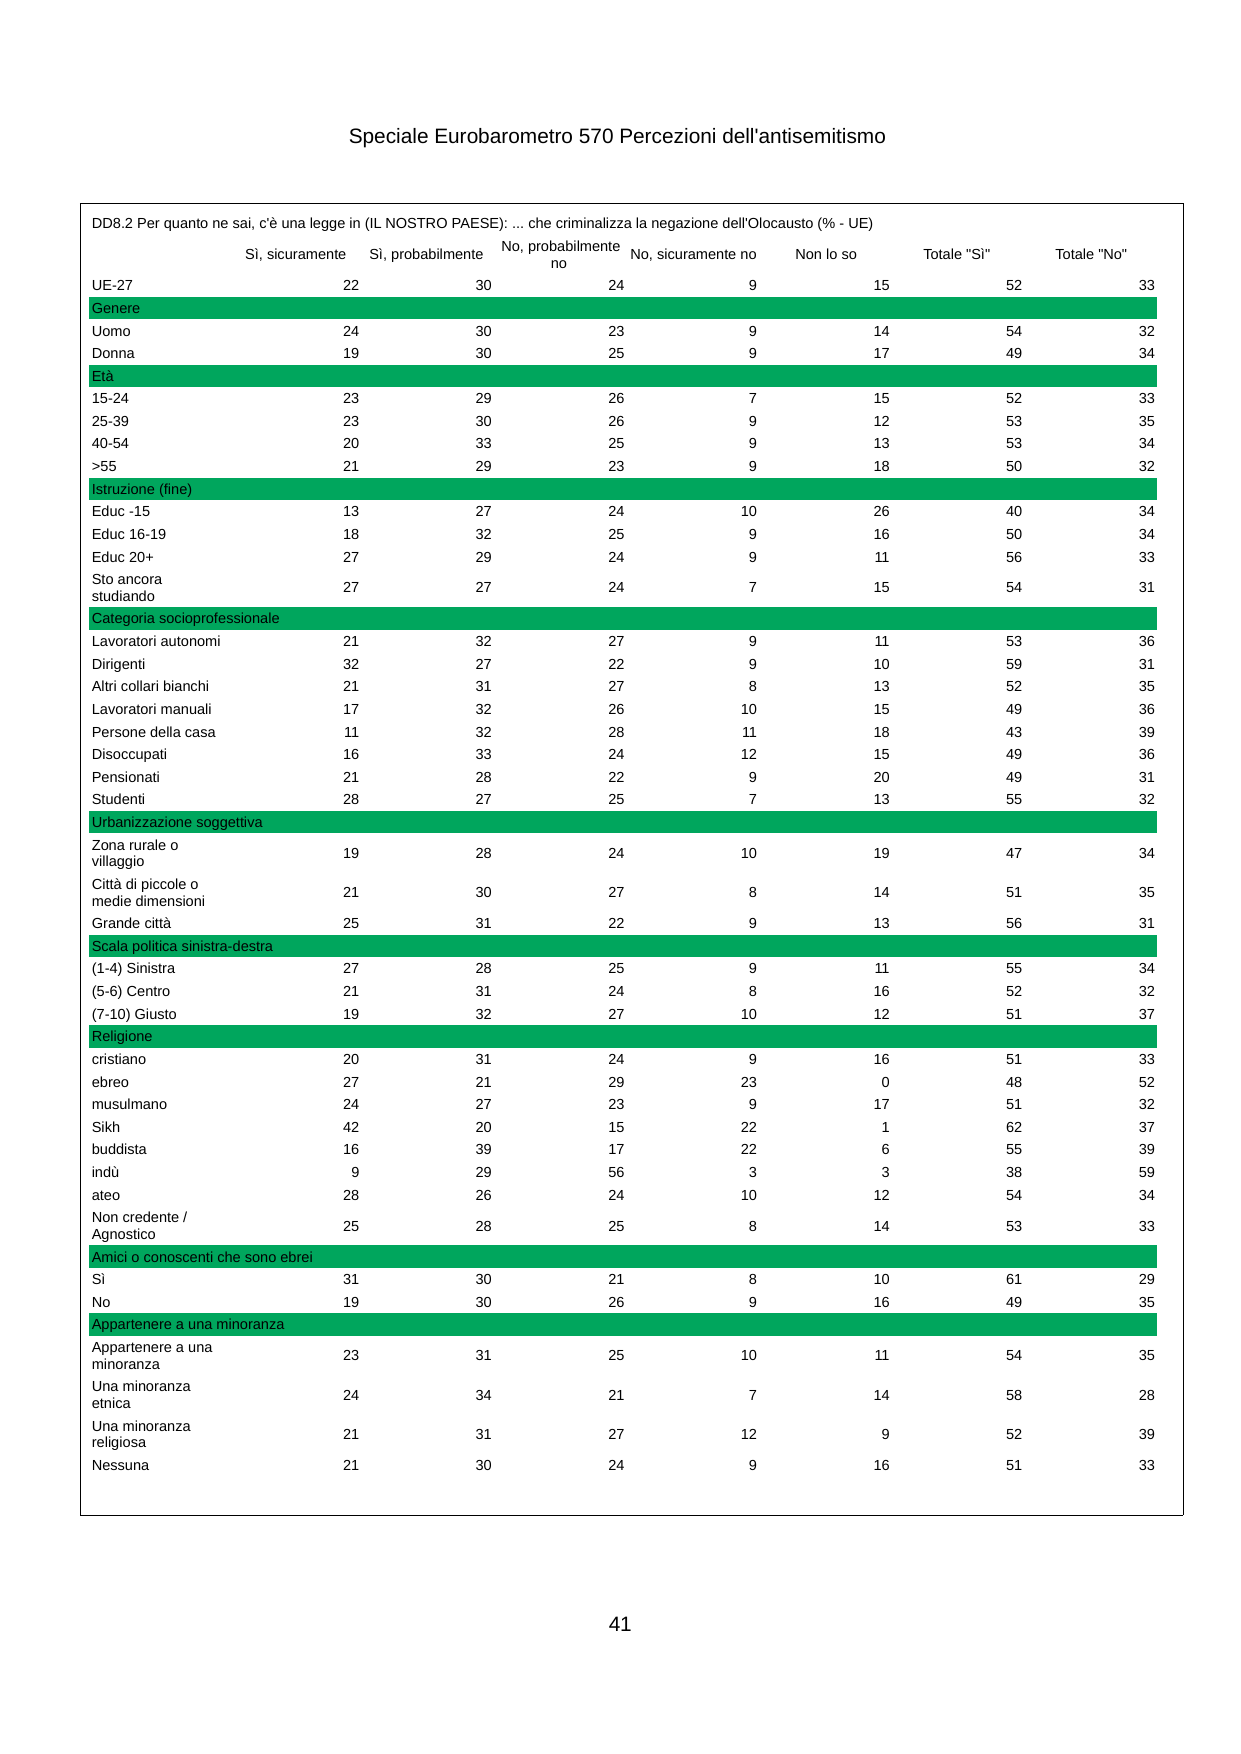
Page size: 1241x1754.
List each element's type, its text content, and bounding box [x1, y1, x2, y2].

table_cell 18 [229, 523, 362, 545]
table_cell 30 [362, 274, 494, 297]
table_cell 24 [495, 274, 627, 297]
table_cell 9 [627, 1093, 760, 1116]
table_cell 34 [362, 1375, 494, 1414]
table_cell 37 [1025, 1003, 1157, 1025]
table_cell 34 [1025, 432, 1157, 455]
table_cell 8 [627, 1206, 760, 1245]
table_cell 24 [495, 568, 627, 607]
table_cell Urbanizzazione soggettiva [89, 811, 1157, 833]
table_cell Educ -15 [89, 500, 229, 523]
table_cell 24 [495, 1183, 627, 1206]
table_cell 42 [229, 1116, 362, 1138]
table_cell 25 [495, 788, 627, 811]
table_cell Città di piccole o medie dimensioni [89, 873, 229, 912]
table_cell 9 [627, 319, 760, 342]
table_cell 28 [362, 1206, 494, 1245]
table_cell 26 [495, 698, 627, 720]
table_cell 39 [1025, 1415, 1157, 1454]
table_cell 29 [362, 455, 494, 477]
table_cell Genere [89, 297, 1157, 319]
table_cell 15 [760, 568, 892, 607]
table_cell 24 [229, 319, 362, 342]
table_cell 30 [362, 873, 494, 912]
table_cell 53 [892, 432, 1025, 455]
table_cell 31 [362, 1048, 494, 1070]
table_cell 6 [760, 1138, 892, 1161]
table_cell 9 [627, 957, 760, 980]
table_cell buddista [89, 1138, 229, 1161]
table_cell 27 [229, 545, 362, 568]
table_cell 9 [627, 630, 760, 652]
table_cell Scala politica sinistra-destra [89, 935, 1157, 957]
table_cell Nessuna [89, 1454, 229, 1476]
table_cell 8 [627, 1268, 760, 1291]
table_cell 56 [495, 1161, 627, 1183]
table_cell 9 [627, 545, 760, 568]
table_cell Grande città [89, 912, 229, 935]
table_cell 18 [760, 455, 892, 477]
table_cell Categoria socioprofessionale [89, 607, 1157, 630]
table_cell 28 [362, 957, 494, 980]
table_cell 48 [892, 1070, 1025, 1093]
table_cell 20 [362, 1116, 494, 1138]
table_cell 27 [362, 1093, 494, 1116]
table_cell 7 [627, 1375, 760, 1414]
table_cell 13 [760, 788, 892, 811]
table_cell 22 [627, 1116, 760, 1138]
table_cell Istruzione (fine) [89, 478, 1157, 500]
table_cell Sikh [89, 1116, 229, 1138]
table_cell 33 [1025, 1454, 1157, 1476]
table_cell 30 [362, 1268, 494, 1291]
table_cell 51 [892, 1093, 1025, 1116]
table_cell 39 [1025, 720, 1157, 743]
table_cell 52 [892, 387, 1025, 410]
table_cell 8 [627, 675, 760, 698]
table_cell 32 [1025, 1093, 1157, 1116]
table_cell 25 [495, 342, 627, 364]
table_cell 30 [362, 342, 494, 364]
table_cell 56 [892, 912, 1025, 935]
table_cell 10 [627, 1183, 760, 1206]
table_cell 9 [627, 653, 760, 675]
table_cell 15 [760, 274, 892, 297]
table_cell 34 [1025, 957, 1157, 980]
table_cell 20 [760, 766, 892, 788]
table_cell Età [89, 365, 1157, 387]
table_cell 27 [495, 873, 627, 912]
table_cell 25 [495, 523, 627, 545]
table_cell Una minoranza etnica [89, 1375, 229, 1414]
table_cell 33 [1025, 387, 1157, 410]
table_cell 12 [760, 1183, 892, 1206]
table_cell 29 [1025, 1268, 1157, 1291]
table_cell (7-10) Giusto [89, 1003, 229, 1025]
table_cell Uomo [89, 319, 229, 342]
table_cell 32 [362, 720, 494, 743]
table_cell 27 [495, 675, 627, 698]
table_cell 22 [627, 1138, 760, 1161]
table_cell 36 [1025, 698, 1157, 720]
table_cell Sì, probabilmente [362, 235, 494, 274]
table_cell 28 [495, 720, 627, 743]
table_cell Zona rurale o villaggio [89, 833, 229, 873]
table_cell 26 [362, 1183, 494, 1206]
table_cell 21 [229, 980, 362, 1002]
table_cell 35 [1025, 410, 1157, 432]
table_cell 35 [1025, 1291, 1157, 1313]
table_cell 24 [495, 833, 627, 873]
table_cell 19 [229, 342, 362, 364]
table_cell 10 [627, 1336, 760, 1375]
table_cell 10 [760, 653, 892, 675]
table_cell 7 [627, 387, 760, 410]
table_cell 30 [362, 1454, 494, 1476]
table_cell 15-24 [89, 387, 229, 410]
table_cell 23 [229, 1336, 362, 1375]
table_cell 10 [627, 833, 760, 873]
table_cell 51 [892, 1003, 1025, 1025]
table_cell 52 [892, 675, 1025, 698]
table_cell 15 [495, 1116, 627, 1138]
table_cell 36 [1025, 743, 1157, 766]
table_cell 8 [627, 980, 760, 1002]
table_cell 49 [892, 1291, 1025, 1313]
table_cell 12 [627, 743, 760, 766]
table_cell Totale "Sì" [892, 235, 1025, 274]
table_cell 10 [627, 698, 760, 720]
table_cell 56 [892, 545, 1025, 568]
table_cell 24 [229, 1093, 362, 1116]
table_cell 30 [362, 319, 494, 342]
table_cell 30 [362, 1291, 494, 1313]
table_cell 28 [362, 833, 494, 873]
table_cell 23 [229, 410, 362, 432]
table_cell 54 [892, 568, 1025, 607]
table_cell Appartenere a una minoranza [89, 1313, 1157, 1336]
table_cell 33 [362, 743, 494, 766]
table_cell 27 [362, 568, 494, 607]
table_cell 34 [1025, 523, 1157, 545]
table_cell ebreo [89, 1070, 229, 1093]
table_cell 27 [362, 788, 494, 811]
table_cell 13 [760, 675, 892, 698]
table_cell 31 [229, 1268, 362, 1291]
table_cell 31 [362, 912, 494, 935]
table_cell 10 [627, 1003, 760, 1025]
table_cell 49 [892, 342, 1025, 364]
table_cell 13 [760, 432, 892, 455]
table_cell 27 [495, 1415, 627, 1454]
table_cell 10 [627, 500, 760, 523]
table_cell Sto ancora studiando [89, 568, 229, 607]
table_cell 14 [760, 1375, 892, 1414]
table_cell 49 [892, 743, 1025, 766]
table_cell No, sicuramente no [627, 235, 760, 274]
table_cell Lavoratori autonomi [89, 630, 229, 652]
table_cell Donna [89, 342, 229, 364]
table_cell 23 [495, 1093, 627, 1116]
table_cell 52 [1025, 1070, 1157, 1093]
table_cell Appartenere a una minoranza [89, 1336, 229, 1375]
table_cell 39 [1025, 1138, 1157, 1161]
table_cell 53 [892, 630, 1025, 652]
table_cell 19 [229, 833, 362, 873]
table_cell 15 [760, 387, 892, 410]
table_cell 62 [892, 1116, 1025, 1138]
table_cell musulmano [89, 1093, 229, 1116]
table_cell 52 [892, 1415, 1025, 1454]
table_cell 26 [495, 1291, 627, 1313]
table_cell 27 [229, 957, 362, 980]
table_cell 58 [892, 1375, 1025, 1414]
table_cell 21 [495, 1375, 627, 1414]
table_cell 43 [892, 720, 1025, 743]
table_cell No, probabilmente no [495, 235, 627, 274]
table_cell 21 [362, 1070, 494, 1093]
table_cell 27 [362, 653, 494, 675]
table_cell 16 [760, 1291, 892, 1313]
table_cell 19 [760, 833, 892, 873]
table_cell 23 [495, 455, 627, 477]
table_cell 52 [892, 274, 1025, 297]
table_cell Disoccupati [89, 743, 229, 766]
table_cell 52 [892, 980, 1025, 1002]
table_cell 21 [229, 675, 362, 698]
table_cell Educ 16-19 [89, 523, 229, 545]
table_cell 32 [362, 1003, 494, 1025]
table_cell Dirigenti [89, 653, 229, 675]
table_cell 22 [229, 274, 362, 297]
table_cell 29 [362, 387, 494, 410]
table_cell [89, 235, 229, 274]
table_cell 11 [760, 630, 892, 652]
table_cell Amici o conoscenti che sono ebrei [89, 1245, 1157, 1268]
table_cell 19 [229, 1003, 362, 1025]
table_cell 11 [760, 957, 892, 980]
table_cell 24 [495, 743, 627, 766]
table_cell 9 [627, 523, 760, 545]
table_cell 24 [229, 1375, 362, 1414]
table_cell 7 [627, 788, 760, 811]
table_cell 16 [760, 980, 892, 1002]
table_cell 16 [760, 523, 892, 545]
table_cell 9 [627, 766, 760, 788]
table_cell No [89, 1291, 229, 1313]
table_cell 39 [362, 1138, 494, 1161]
table_cell 40-54 [89, 432, 229, 455]
table_cell ateo [89, 1183, 229, 1206]
table_cell 24 [495, 1454, 627, 1476]
table_cell 55 [892, 957, 1025, 980]
table_cell 34 [1025, 500, 1157, 523]
table_cell 24 [495, 500, 627, 523]
table_cell 49 [892, 698, 1025, 720]
table_cell Sì, sicuramente [229, 235, 362, 274]
table_cell 29 [362, 1161, 494, 1183]
table_cell 28 [362, 766, 494, 788]
table_cell 50 [892, 455, 1025, 477]
table_cell 31 [362, 980, 494, 1002]
table_cell 21 [229, 630, 362, 652]
table_cell 26 [495, 410, 627, 432]
table_cell 17 [495, 1138, 627, 1161]
table_cell 25 [495, 432, 627, 455]
table_cell 51 [892, 1454, 1025, 1476]
table_cell (1-4) Sinistra [89, 957, 229, 980]
table_cell Persone della casa [89, 720, 229, 743]
table_cell 54 [892, 319, 1025, 342]
table_cell 33 [1025, 274, 1157, 297]
table_cell 9 [627, 410, 760, 432]
table_cell 20 [229, 432, 362, 455]
table_cell 16 [229, 1138, 362, 1161]
table_cell 28 [229, 788, 362, 811]
table_cell 33 [1025, 1048, 1157, 1070]
table_cell 33 [362, 432, 494, 455]
table_cell 47 [892, 833, 1025, 873]
table_cell 32 [362, 630, 494, 652]
table_cell 32 [1025, 788, 1157, 811]
table_cell 59 [1025, 1161, 1157, 1183]
table_cell 9 [627, 912, 760, 935]
table_cell 50 [892, 523, 1025, 545]
table_cell 26 [760, 500, 892, 523]
table_cell Non credente / Agnostico [89, 1206, 229, 1245]
table_cell 27 [229, 1070, 362, 1093]
table_cell 25-39 [89, 410, 229, 432]
table_cell 9 [627, 274, 760, 297]
table_cell 32 [229, 653, 362, 675]
table_cell 32 [1025, 455, 1157, 477]
table_cell 32 [362, 698, 494, 720]
table_cell 9 [627, 455, 760, 477]
table_cell 17 [229, 698, 362, 720]
table_cell 3 [760, 1161, 892, 1183]
table_cell 9 [627, 1048, 760, 1070]
table_cell 14 [760, 1206, 892, 1245]
table_cell (5-6) Centro [89, 980, 229, 1002]
table_cell 14 [760, 319, 892, 342]
table_cell 31 [1025, 912, 1157, 935]
table_cell Totale "No" [1025, 235, 1157, 274]
table_cell 11 [229, 720, 362, 743]
table_cell 1 [760, 1116, 892, 1138]
table_cell >55 [89, 455, 229, 477]
table_cell 35 [1025, 1336, 1157, 1375]
table_cell 27 [362, 500, 494, 523]
table_header DD8.2 Per quanto ne sai, c'è una legge in (IL NOSTRO PAESE): ... che criminalizza la negazione dell'Olocausto (% - UE) [89, 212, 1157, 235]
table_cell 8 [627, 873, 760, 912]
table_cell 40 [892, 500, 1025, 523]
table_cell 59 [892, 653, 1025, 675]
table_cell 10 [760, 1268, 892, 1291]
table_cell 25 [229, 912, 362, 935]
table_cell 21 [229, 1454, 362, 1476]
table_cell 32 [1025, 319, 1157, 342]
table_cell 34 [1025, 833, 1157, 873]
table_cell 17 [760, 342, 892, 364]
table_cell 34 [1025, 1183, 1157, 1206]
table_cell 24 [495, 980, 627, 1002]
table_cell 25 [229, 1206, 362, 1245]
table_cell 55 [892, 788, 1025, 811]
table_cell 51 [892, 1048, 1025, 1070]
table_cell 33 [1025, 545, 1157, 568]
table_cell 22 [495, 766, 627, 788]
table_cell 15 [760, 743, 892, 766]
table_cell Studenti [89, 788, 229, 811]
table_cell 24 [495, 545, 627, 568]
table_cell 54 [892, 1183, 1025, 1206]
table_cell UE-27 [89, 274, 229, 297]
table_cell 25 [495, 1336, 627, 1375]
table_cell Lavoratori manuali [89, 698, 229, 720]
table_cell 27 [229, 568, 362, 607]
table_cell 29 [362, 545, 494, 568]
table_cell 32 [362, 523, 494, 545]
table_cell 31 [362, 1415, 494, 1454]
table_cell 38 [892, 1161, 1025, 1183]
table_cell 31 [362, 675, 494, 698]
table_cell cristiano [89, 1048, 229, 1070]
table_cell 25 [495, 1206, 627, 1245]
table_cell 12 [760, 1003, 892, 1025]
table_cell 13 [229, 500, 362, 523]
table_cell 14 [760, 873, 892, 912]
table_cell 61 [892, 1268, 1025, 1291]
table_cell 24 [495, 1048, 627, 1070]
table_cell 31 [1025, 766, 1157, 788]
table_cell 9 [229, 1161, 362, 1183]
table_cell 30 [362, 410, 494, 432]
table_cell 20 [229, 1048, 362, 1070]
table_cell 9 [627, 1454, 760, 1476]
table_cell 18 [760, 720, 892, 743]
table_cell 11 [760, 1336, 892, 1375]
table_cell Religione [89, 1025, 1157, 1048]
table_cell 36 [1025, 630, 1157, 652]
table_cell Educ 20+ [89, 545, 229, 568]
table_cell Non lo so [760, 235, 892, 274]
table_cell 22 [495, 912, 627, 935]
table_cell 21 [229, 1415, 362, 1454]
table_cell 54 [892, 1336, 1025, 1375]
table_cell 21 [229, 766, 362, 788]
table_cell 3 [627, 1161, 760, 1183]
table_cell 53 [892, 1206, 1025, 1245]
table_cell 16 [760, 1454, 892, 1476]
table_cell 22 [495, 653, 627, 675]
table_cell 16 [760, 1048, 892, 1070]
table_cell 21 [229, 455, 362, 477]
table_cell 53 [892, 410, 1025, 432]
table_cell 9 [627, 432, 760, 455]
table_cell 27 [495, 1003, 627, 1025]
table_cell 31 [1025, 568, 1157, 607]
table_cell 23 [627, 1070, 760, 1093]
table_cell 23 [495, 319, 627, 342]
table_cell 13 [760, 912, 892, 935]
table_cell 29 [495, 1070, 627, 1093]
table_cell 12 [627, 1415, 760, 1454]
table_cell 21 [495, 1268, 627, 1291]
table_cell Pensionati [89, 766, 229, 788]
table_cell 37 [1025, 1116, 1157, 1138]
table_cell indù [89, 1161, 229, 1183]
table_cell 15 [760, 698, 892, 720]
table_cell 16 [229, 743, 362, 766]
table_cell 31 [1025, 653, 1157, 675]
table_cell Altri collari bianchi [89, 675, 229, 698]
table_cell 11 [760, 545, 892, 568]
table_cell 28 [229, 1183, 362, 1206]
table_cell 32 [1025, 980, 1157, 1002]
table_cell 7 [627, 568, 760, 607]
table_cell 25 [495, 957, 627, 980]
table_cell 35 [1025, 675, 1157, 698]
table_cell 11 [627, 720, 760, 743]
table_cell 27 [495, 630, 627, 652]
table_cell 28 [1025, 1375, 1157, 1414]
table_cell 9 [627, 1291, 760, 1313]
table_cell Una minoranza religiosa [89, 1415, 229, 1454]
table_cell 33 [1025, 1206, 1157, 1245]
table_cell 34 [1025, 342, 1157, 364]
table_cell 21 [229, 873, 362, 912]
table_cell 55 [892, 1138, 1025, 1161]
table_cell 35 [1025, 873, 1157, 912]
table_cell 51 [892, 873, 1025, 912]
table_cell Sì [89, 1268, 229, 1291]
table_cell 49 [892, 766, 1025, 788]
table_cell 19 [229, 1291, 362, 1313]
table_cell 31 [362, 1336, 494, 1375]
table_cell 9 [627, 342, 760, 364]
table_cell 17 [760, 1093, 892, 1116]
table_cell 26 [495, 387, 627, 410]
table_cell 23 [229, 387, 362, 410]
table_cell 0 [760, 1070, 892, 1093]
table_cell 12 [760, 410, 892, 432]
table_cell 9 [760, 1415, 892, 1454]
